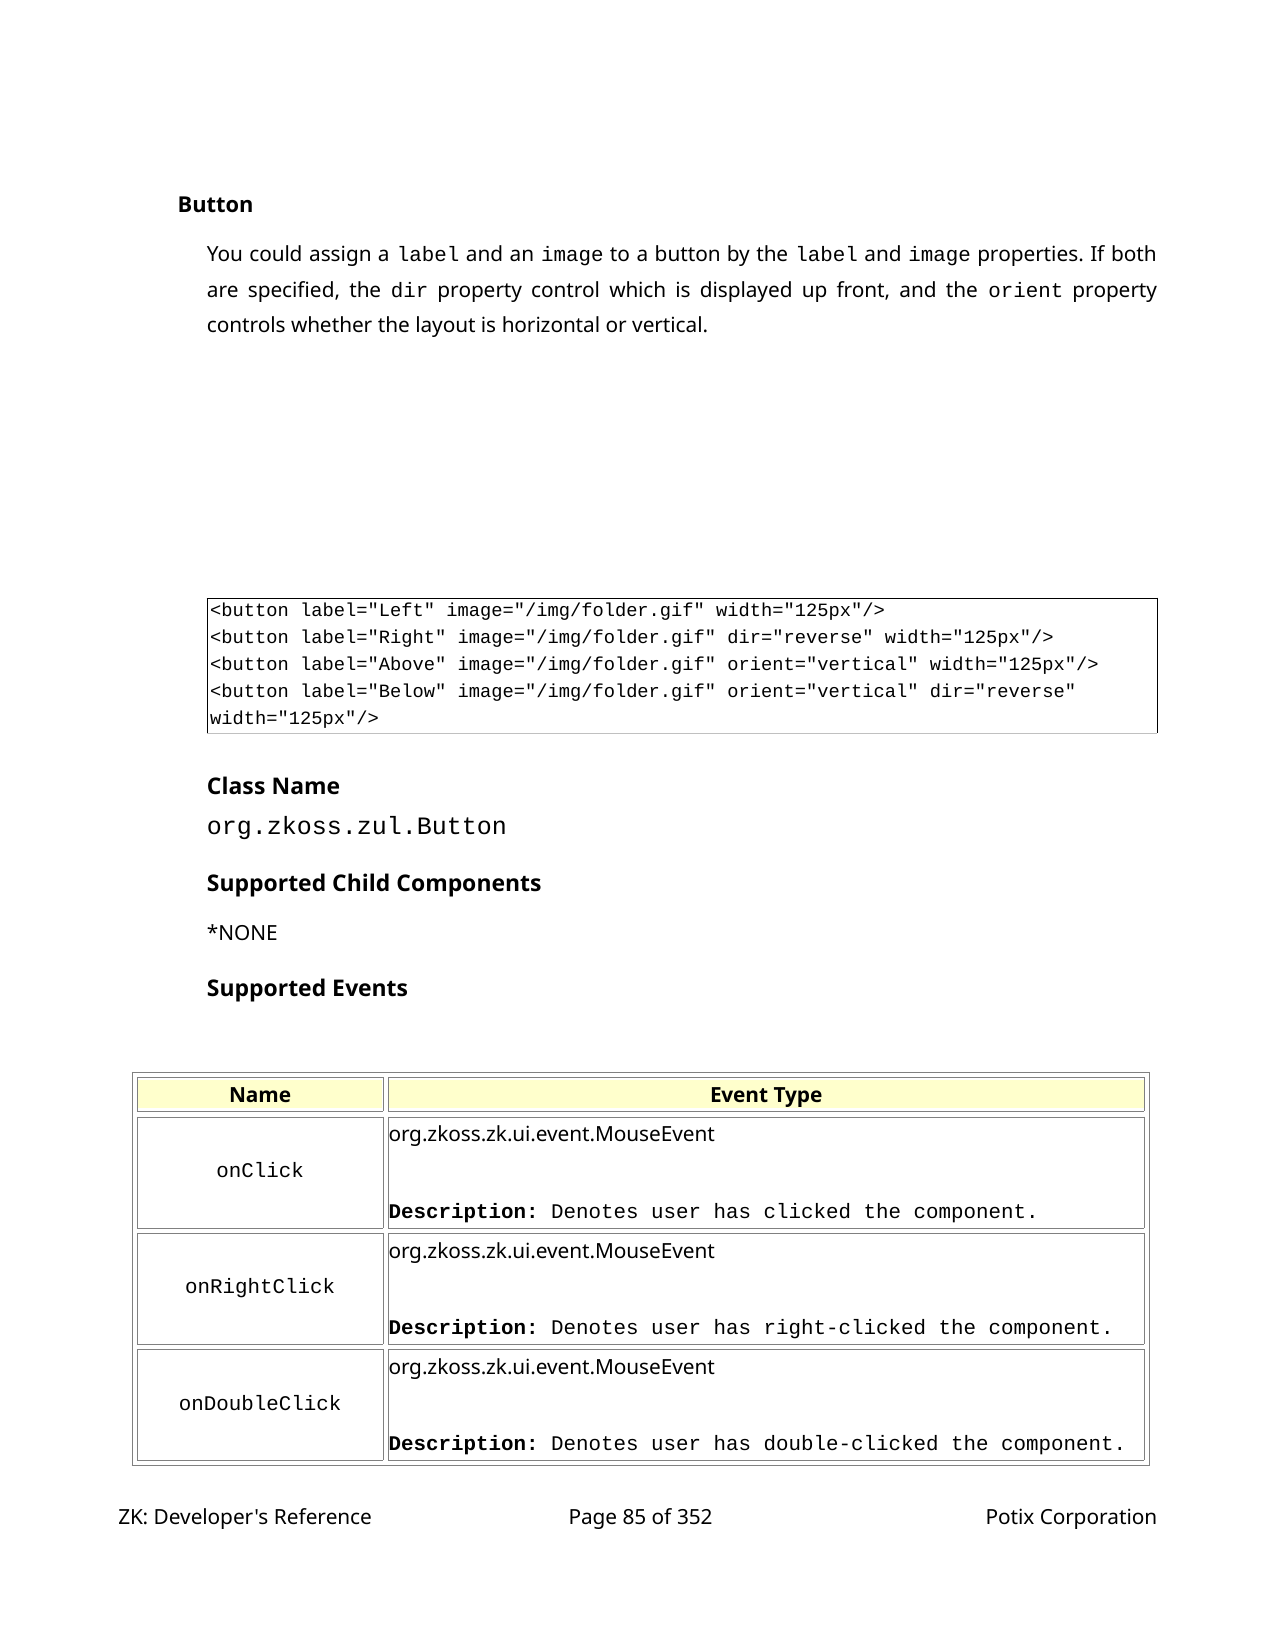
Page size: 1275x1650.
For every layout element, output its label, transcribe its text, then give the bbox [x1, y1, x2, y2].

text <button label="Below" image="/img/folder.gif" orient="vertical" dir="reverse" width="125px"/> [208, 679, 1157, 733]
text *NONE [207, 918, 1157, 947]
text You could assign a label and an image to a button by the label and image properties. If both are specified, the dir property control which is displayed up front, and the orient property controls whether the layout is horizontal or vertical. [207, 239, 1157, 339]
text org.zkoss.zul.Button [207, 813, 1157, 842]
text <button label="Above" image="/img/folder.gif" orient="vertical" width="125px"/> [208, 652, 1157, 676]
text <button label="Right" image="/img/folder.gif" dir="reverse" width="125px"/> [208, 625, 1157, 649]
table_cell onDoubleClick [134, 1344, 385, 1460]
table_cell onClick [134, 1111, 385, 1227]
table_cell org.zkoss.zk.ui.event.MouseEvent Description: Denotes user has clicked the component. [385, 1111, 1147, 1227]
subtitle Button [177, 189, 1157, 219]
table_header Event Type [385, 1073, 1147, 1111]
table_cell org.zkoss.zk.ui.event.MouseEvent Description: Denotes user has right-clicked the component. [385, 1228, 1147, 1344]
table_cell onRightClick [134, 1228, 385, 1344]
table_header Name [134, 1073, 385, 1111]
subtitle Supported Events [207, 972, 1157, 1003]
text <button label="Left" image="/img/folder.gif" width="125px"/> [208, 599, 1157, 622]
subtitle Supported Child Components [207, 867, 1157, 898]
subtitle Class Name [207, 770, 1157, 801]
table_cell org.zkoss.zk.ui.event.MouseEvent Description: Denotes user has double-clicked the component. [385, 1344, 1147, 1460]
